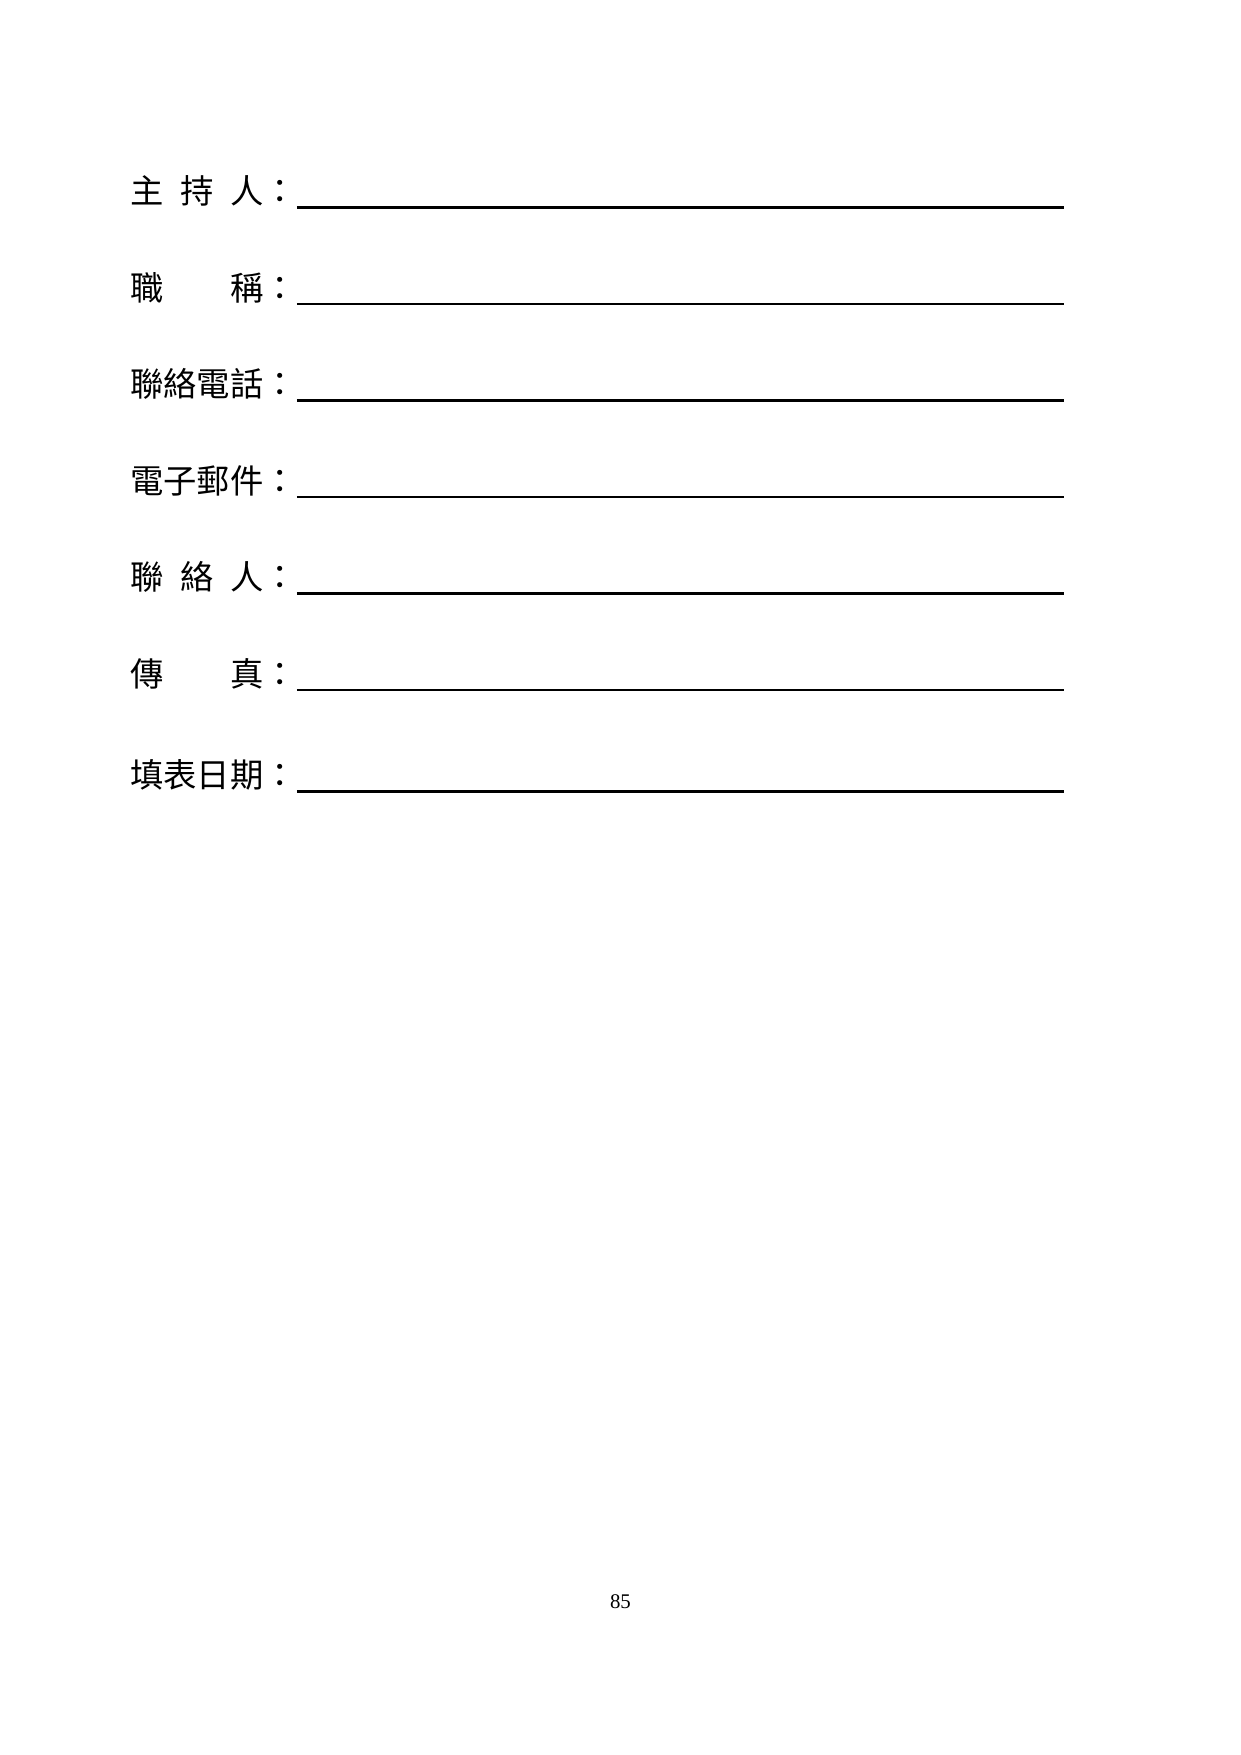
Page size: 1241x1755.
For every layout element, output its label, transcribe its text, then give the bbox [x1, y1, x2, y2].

text 聯 絡 人： [130, 551, 1146, 599]
text 填表日期： [130, 744, 1110, 798]
text 主 持 人： [130, 165, 1146, 213]
text 傳 真： [130, 648, 1146, 696]
text 電子郵件： [130, 455, 1146, 503]
text 聯絡電話： [130, 358, 1146, 406]
text 職 稱： [130, 262, 1161, 310]
